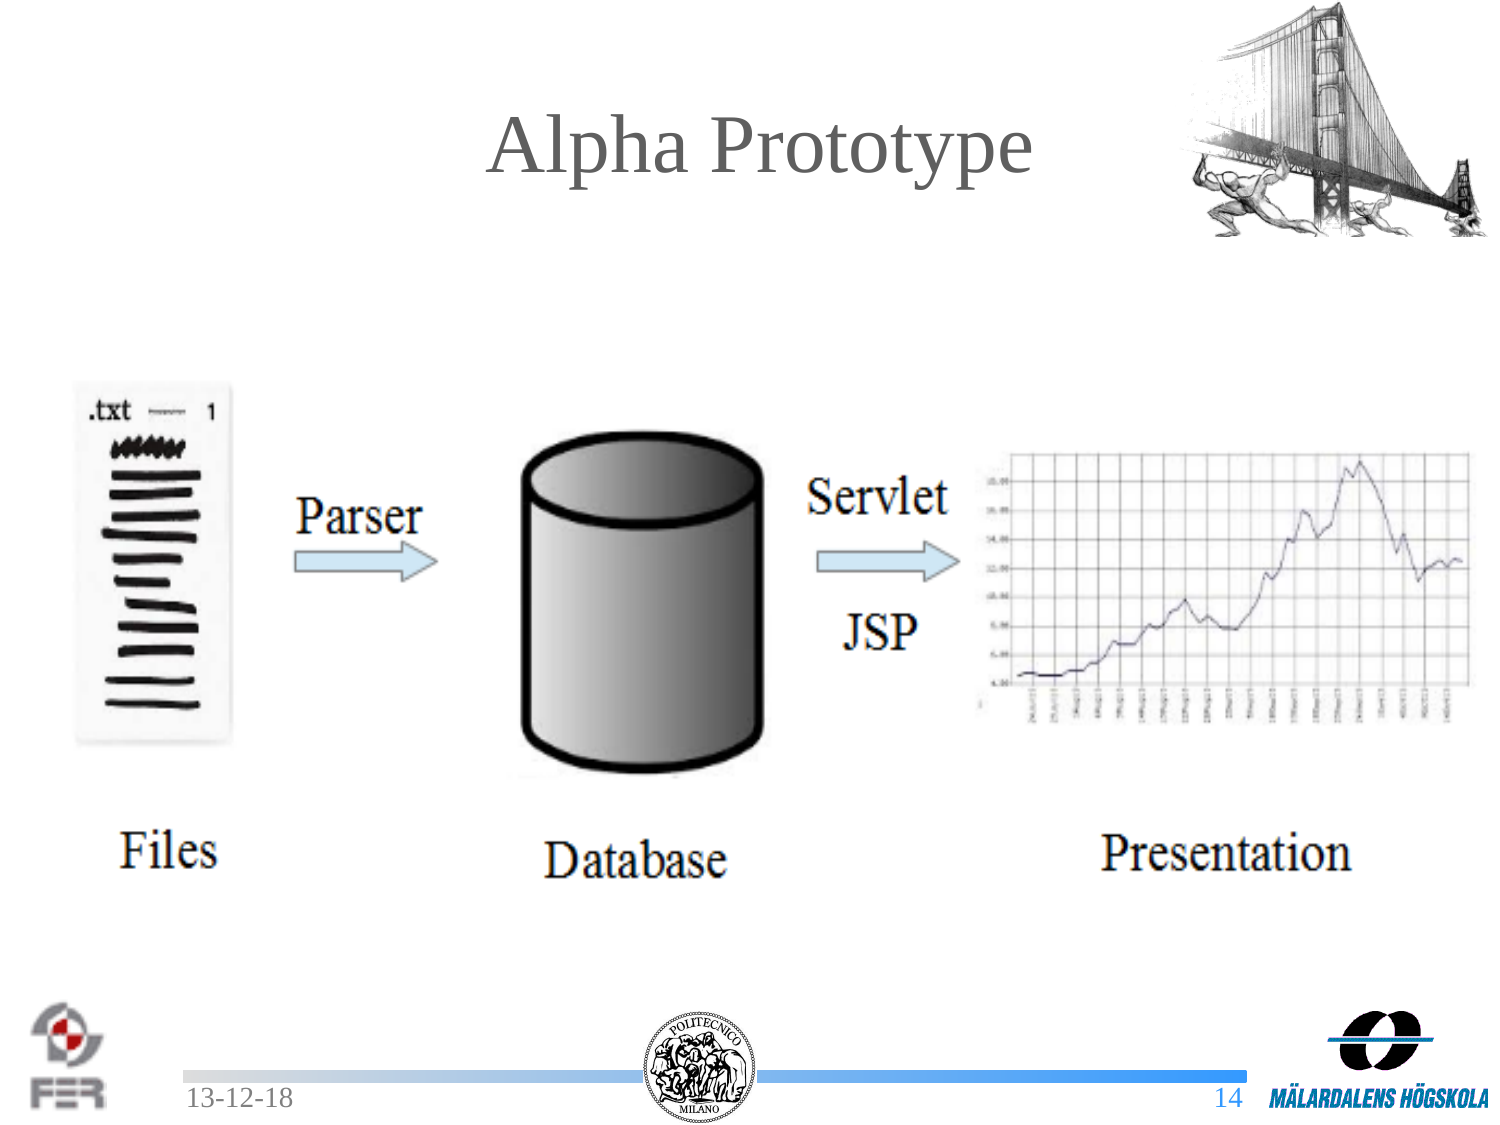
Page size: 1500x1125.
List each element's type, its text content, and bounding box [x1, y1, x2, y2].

picture [1368, 1093, 1374, 1104]
picture [1175, 0, 1488, 237]
picture [29, 987, 107, 1125]
title Alpha Prototype [75, 45, 1175, 233]
picture [643, 1011, 757, 1123]
picture [49, 367, 1483, 898]
text_box 13-12-18 [171, 1070, 396, 1114]
picture [1435, 1096, 1441, 1104]
picture [1269, 1011, 1488, 1108]
picture [1454, 1091, 1459, 1108]
text_box [1186, 1070, 1258, 1114]
